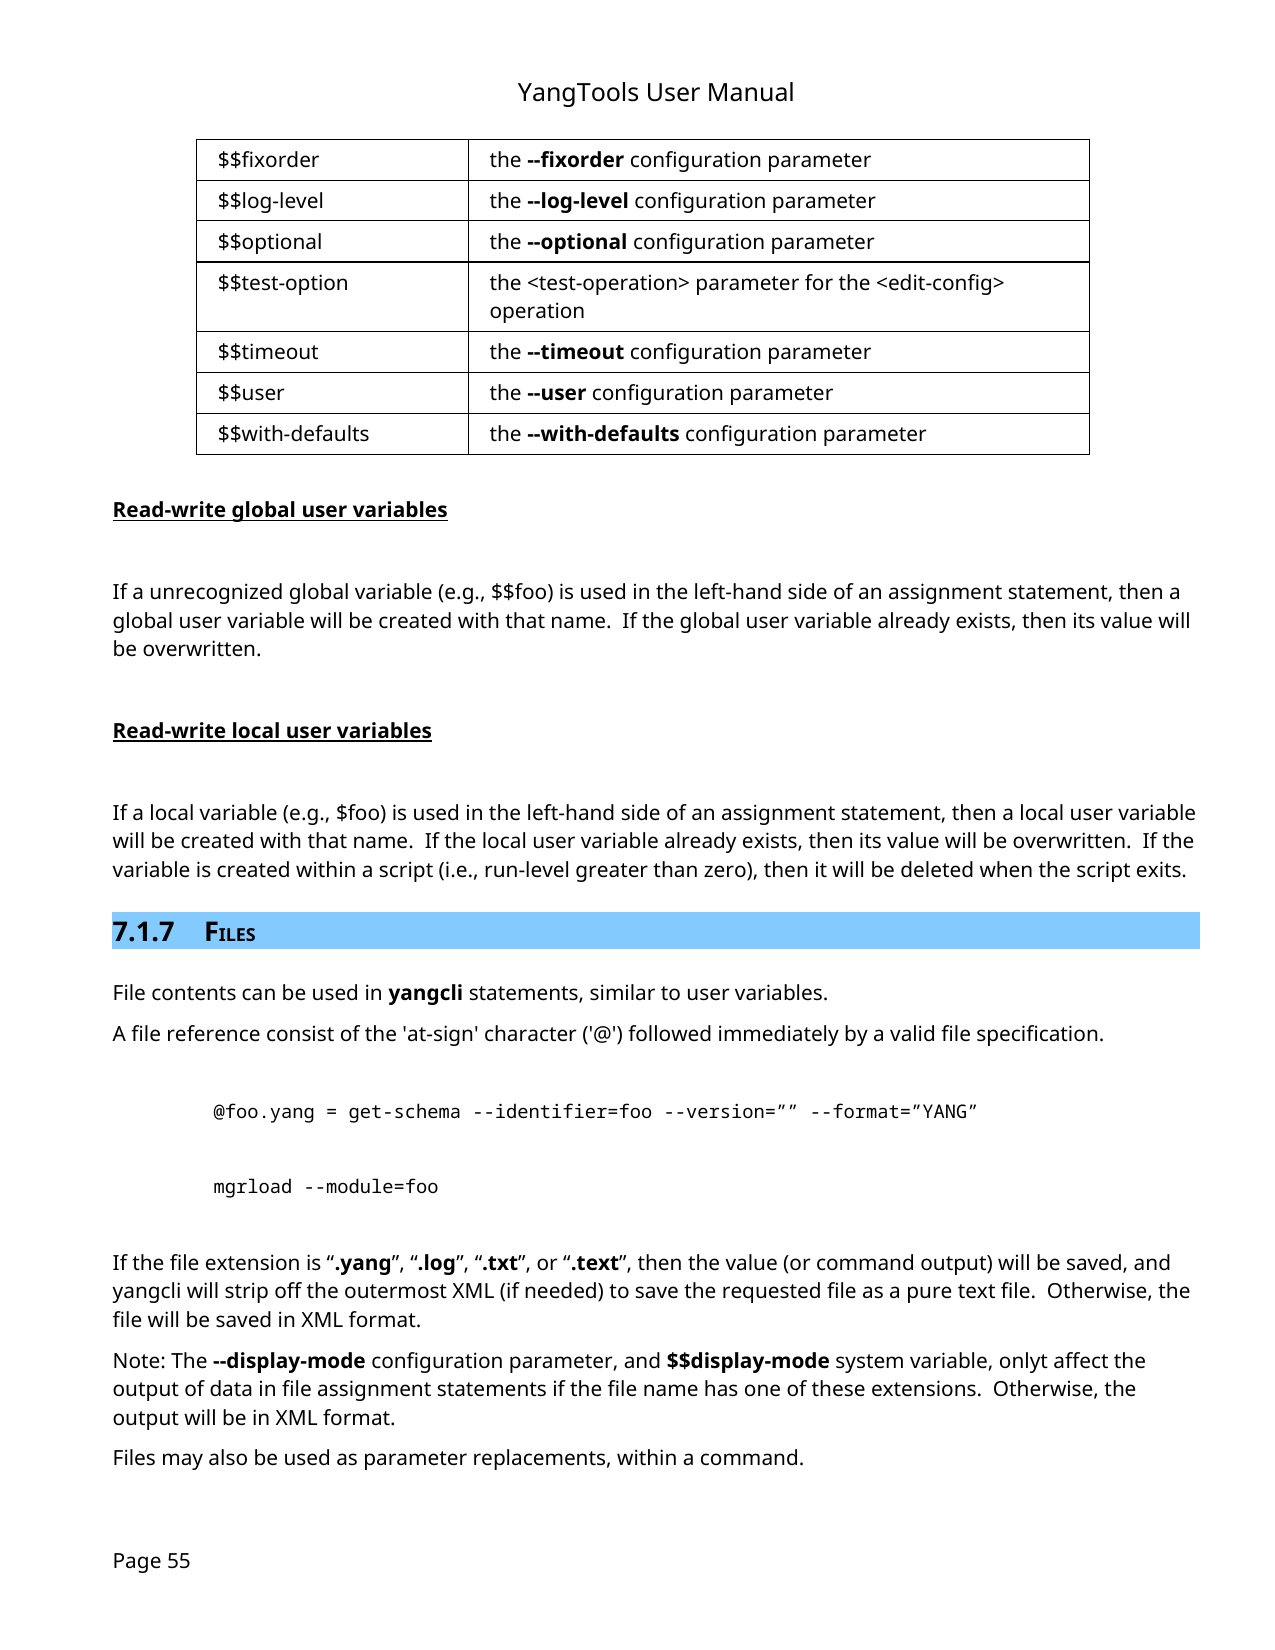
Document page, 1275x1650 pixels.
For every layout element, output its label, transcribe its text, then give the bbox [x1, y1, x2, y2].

text Files may also be used as parameter replacements, within a command. [112, 1443, 1200, 1472]
text Read-write local user variables [112, 716, 1200, 744]
table_cell $$timeout [197, 332, 468, 372]
text mgrload --module=foo [139, 1173, 1200, 1198]
text File contents can be used in yangcli statements, similar to user variables. [112, 978, 1200, 1007]
table_cell the --with-defaults configuration parameter [469, 414, 1089, 453]
text If a local variable (e.g., $foo) is used in the left-hand side of an assignment statement, then a local user variable will be created with that name. If the local user variable already exists, then its value will be overwritten. If the variable is created within a script (i.e., run-level greater than zero), then it will be deleted when the script exits. [112, 798, 1200, 883]
table_cell $$fixorder [197, 140, 468, 179]
text If the file extension is “.yang”, “.log”, “.txt”, or “.text”, then the value (or command output) will be saved, and yangcli will strip off the outermost XML (if needed) to save the requested file as a pure text file. Otherwise, the file will be saved in XML format. [112, 1248, 1200, 1333]
table_cell the --optional configuration parameter [469, 221, 1089, 261]
table_cell $$user [197, 373, 468, 413]
text A file reference consist of the 'at-sign' character ('@') followed immediately by a valid file specification. [112, 1019, 1200, 1048]
text Note: The --display-mode configuration parameter, and $$display-mode system variable, onlyt affect the output of data in file assignment statements if the file name has one of these extensions. Otherwise, the output will be in XML format. [112, 1346, 1200, 1431]
table_cell the --log-level configuration parameter [469, 181, 1089, 220]
table_cell the <test-operation> parameter for the <edit-config> operation [469, 263, 1089, 331]
table_cell $$log-level [197, 181, 468, 220]
table_cell the --fixorder configuration parameter [469, 140, 1089, 179]
table_cell $$with-defaults [197, 414, 468, 453]
text Read-write global user variables [112, 496, 1200, 524]
subtitle Files [112, 912, 1200, 949]
text @foo.yang = get-schema --identifier=foo --version=”” --format=”YANG” [139, 1098, 1200, 1123]
table_cell the --timeout configuration parameter [469, 332, 1089, 372]
text If a unrecognized global variable (e.g., $$foo) is used in the left-hand side of an assignment statement, then a global user variable will be created with that name. If the global user variable already exists, then its value will be overwritten. [112, 577, 1200, 663]
table_cell $$optional [197, 221, 468, 261]
table_cell the --user configuration parameter [469, 373, 1089, 413]
table_cell $$test-option [197, 263, 468, 331]
